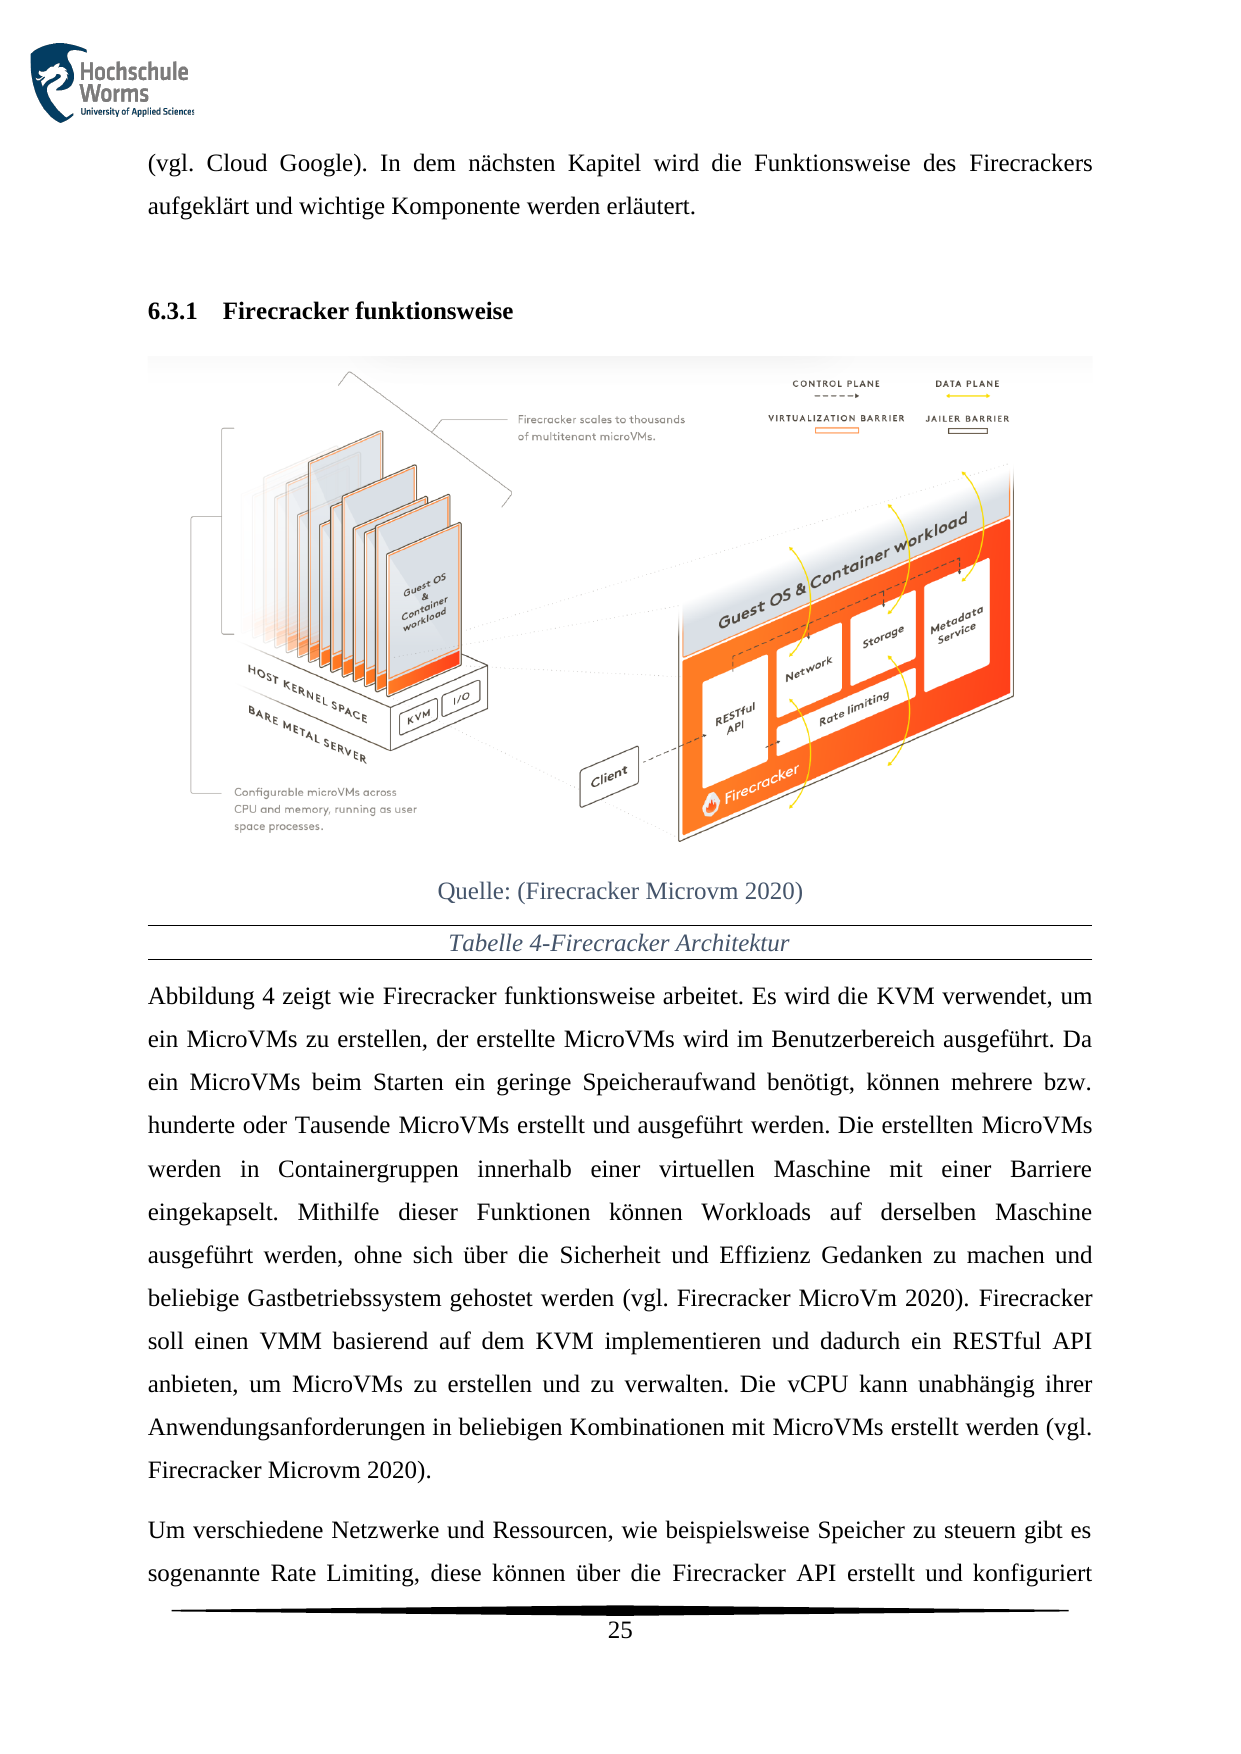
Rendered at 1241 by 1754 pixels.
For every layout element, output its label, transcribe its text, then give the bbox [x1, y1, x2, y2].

text Abbildung 4 zeigt wie Firecracker funktionsweise arbeitet. Es wird die KVM verwendet, um ein MicroVMs zu erstellen, der erstellte MicroVMs wird im Benutzerbereich ausgeführt. Da ein MicroVMs beim Starten ein geringe Speicheraufwand benötigt, können mehrere bzw. hunderte oder Tausende MicroVMs erstellt und ausgeführt werden. Die erstellten MicroVMs werden in Containergruppen innerhalb einer virtuellen Maschine mit einer Barriere eingekapselt. Mithilfe dieser Funktionen können Workloads auf derselben Maschine ausgeführt werden, ohne sich über die Sicherheit und Effizienz Gedanken zu machen und beliebige Gastbetriebssystem gehostet werden (vgl. Firecracker MicroVm 2020). Firecracker soll einen VMM basierend auf dem KVM implementieren und dadurch ein RESTful API anbieten, um MicroVMs zu erstellen und zu verwalten. Die vCPU kann unabhängig ihrer Anwendungsanforderungen in beliebigen Kombinationen mit MicroVMs erstellt werden (vgl. Firecracker Microvm 2020). [148, 981, 1092, 1484]
text Um verschiedene Netzwerke und Ressourcen, wie beispielsweise Speicher zu steuern gibt es sogenannte Rate Limiting, diese können über die Firecracker API erstellt und konfiguriert [148, 1515, 1092, 1587]
subtitle Firecracker funktionsweise [148, 296, 1092, 325]
text (vgl. Cloud Google). In dem nächsten Kapitel wird die Funktionsweise des Firecrackers aufgeklärt und wichtige Komponente werden erläutert. [148, 148, 1092, 219]
text Quelle: (Firecracker Microvm 2020) [148, 876, 1092, 904]
text Tabelle 4-Firecracker Architektur [148, 926, 1092, 959]
